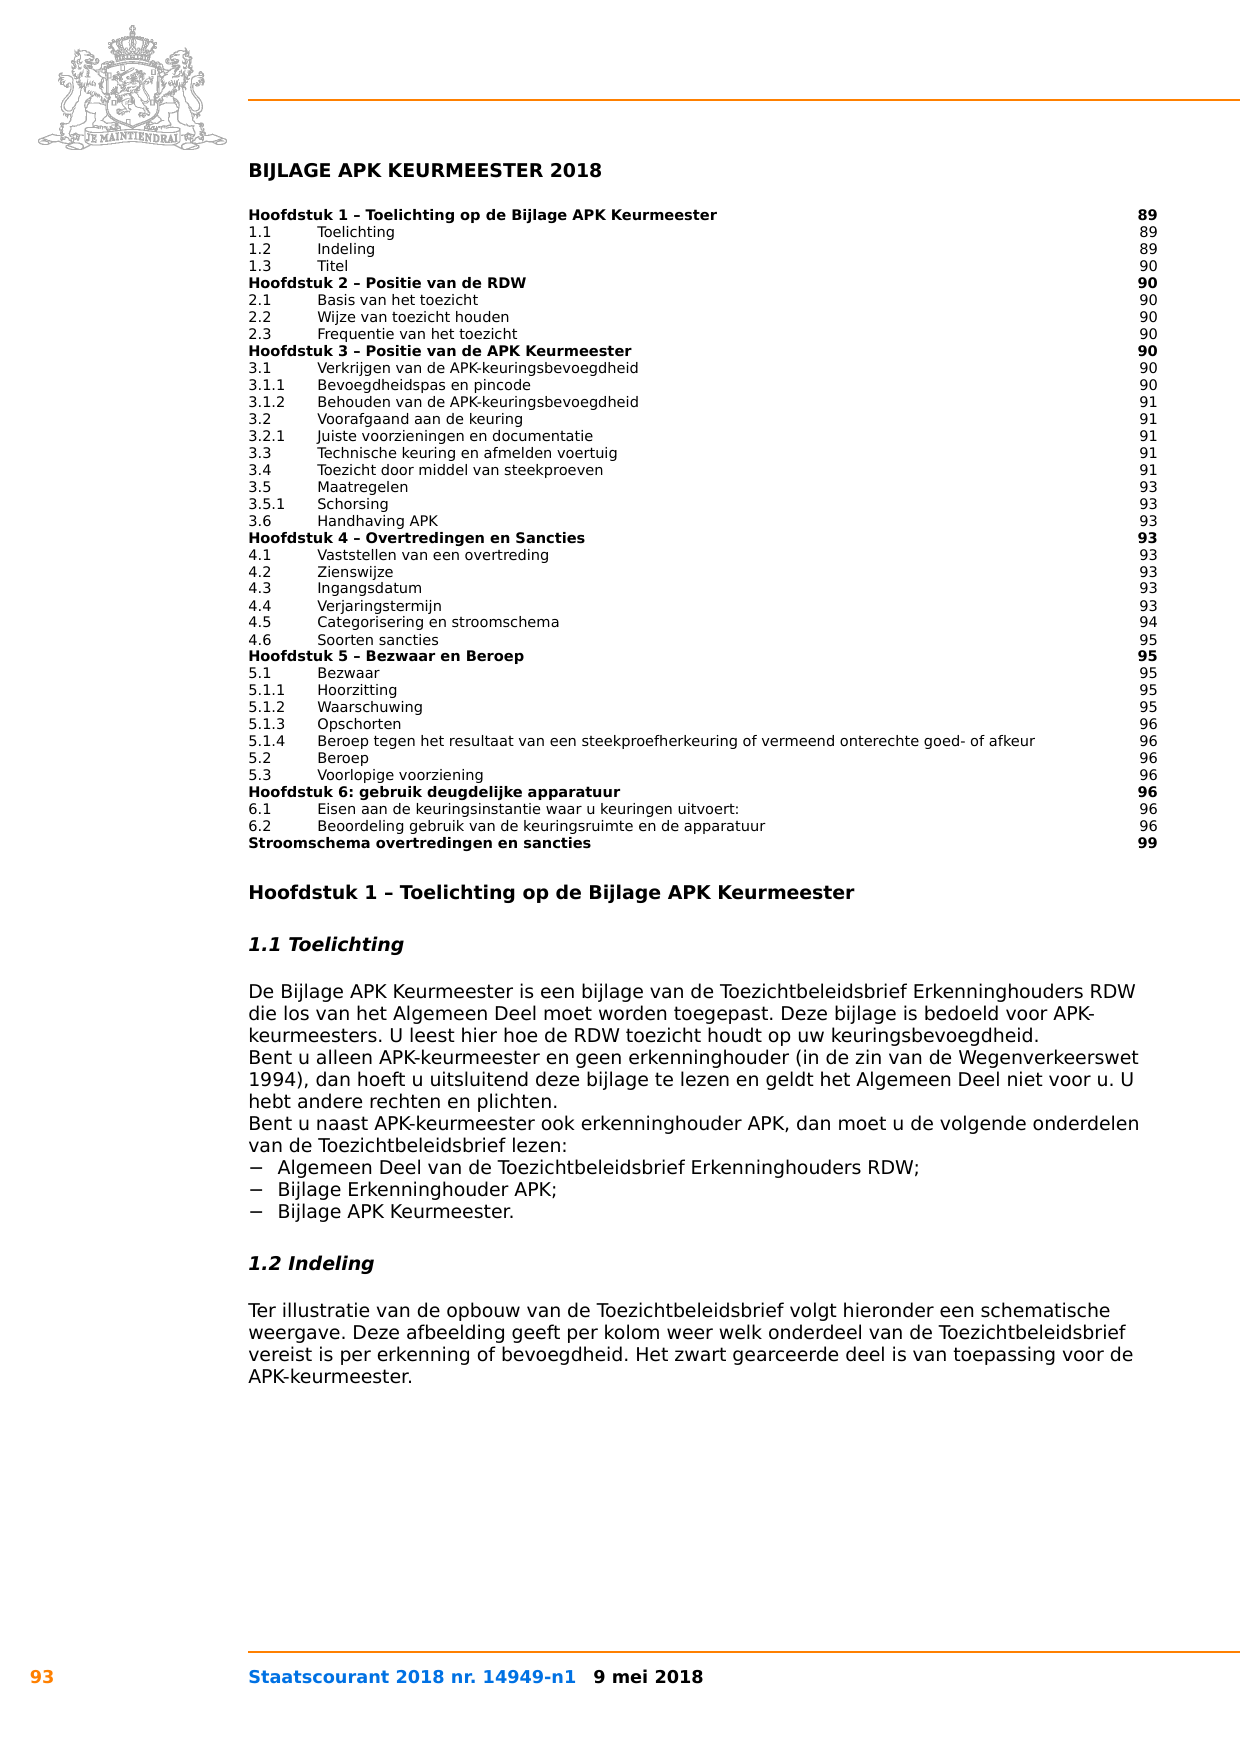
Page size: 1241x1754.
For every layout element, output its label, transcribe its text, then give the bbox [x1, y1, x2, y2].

table_cell Hoofdstuk 3 – Positie van de APK Keurmeester [248, 343, 1100, 360]
table_cell Hoofdstuk 5 – Bezwaar en Beroep [248, 648, 1100, 665]
table_cell Hoofdstuk 4 – Overtredingen en Sancties [248, 530, 1100, 546]
table_cell 93 [1100, 546, 1163, 563]
table_cell Juiste voorzieningen en documentatie [311, 428, 1100, 444]
table_cell 4.4 [248, 598, 311, 614]
text Bent u alleen APK-keurmeester en geen erkenninghouder (in de zin van de Wegenverkeerswet 1994), dan hoeft u uitsluitend deze bijlage te lezen en geldt het Algemeen Deel niet voor u. U hebt andere rechten en plichten. [248, 1047, 1163, 1113]
table_cell 93 [1100, 513, 1163, 529]
table_cell 4.1 [248, 546, 311, 563]
table_cell Categorisering en stroomschema [311, 614, 1100, 631]
table_cell Behouden van de APK-keuringsbevoegdheid [311, 394, 1100, 411]
table_cell 90 [1100, 377, 1163, 394]
table_cell 93 [1100, 479, 1163, 496]
table_cell 3.1.1 [248, 377, 311, 394]
table_cell 96 [1100, 801, 1163, 818]
table_cell 91 [1100, 445, 1163, 462]
table_cell 5.2 [248, 750, 311, 767]
table_cell 89 [1100, 224, 1163, 241]
table_cell 5.1.2 [248, 699, 311, 716]
table_cell Hoofdstuk 2 – Positie van de RDW [248, 275, 1100, 292]
table_cell 95 [1100, 648, 1163, 665]
table_cell 3.3 [248, 445, 311, 462]
table_cell 4.3 [248, 580, 311, 597]
table_cell 2.3 [248, 326, 311, 343]
table_cell 96 [1100, 750, 1163, 767]
table_cell 1.2 [248, 241, 311, 258]
table_cell 5.1.4 [248, 733, 311, 750]
table_cell Beroep tegen het resultaat van een steekproefherkeuring of vermeend onterechte goed- of afkeur [311, 733, 1100, 750]
subtitle Hoofdstuk 1 – Toelichting op de Bijlage APK Keurmeester [248, 882, 1163, 904]
text − Algemeen Deel van de Toezichtbeleidsbrief Erkenninghouders RDW; [248, 1157, 1163, 1179]
table_cell 91 [1100, 411, 1163, 428]
table_cell 90 [1100, 309, 1163, 326]
table_cell 90 [1100, 258, 1163, 275]
table_cell Beoordeling gebruik van de keuringsruimte en de apparatuur [311, 818, 1100, 835]
table_cell 6.2 [248, 818, 311, 835]
table_cell 90 [1100, 360, 1163, 377]
table_cell 90 [1100, 343, 1163, 360]
table_cell 3.4 [248, 462, 311, 478]
table_cell 4.6 [248, 631, 311, 648]
table_cell 93 [1100, 580, 1163, 597]
table_cell 5.1 [248, 665, 311, 682]
table_cell Voorlopige voorziening [311, 767, 1100, 784]
table_cell Ingangsdatum [311, 580, 1100, 597]
text De Bijlage APK Keurmeester is een bijlage van de Toezichtbeleidsbrief Erkenninghouders RDW die los van het Algemeen Deel moet worden toegepast. Deze bijlage is bedoeld voor APK-keurmeesters. U leest hier hoe de RDW toezicht houdt op uw keuringsbevoegdheid. [248, 981, 1163, 1047]
table_cell 5.3 [248, 767, 311, 784]
table_cell Bevoegdheidspas en pincode [311, 377, 1100, 394]
table_cell 93 [1100, 564, 1163, 580]
table_cell Handhaving APK [311, 513, 1100, 529]
table_cell Voorafgaand aan de keuring [311, 411, 1100, 428]
table_cell 2.1 [248, 292, 311, 309]
table_cell Wijze van toezicht houden [311, 309, 1100, 326]
table_cell Schorsing [311, 496, 1100, 512]
table_cell 96 [1100, 716, 1163, 733]
table_cell Hoofdstuk 6: gebruik deugdelijke apparatuur [248, 784, 1100, 801]
table_cell 3.5 [248, 479, 311, 496]
table_cell Beroep [311, 750, 1100, 767]
table_cell Bezwaar [311, 665, 1100, 682]
table_cell 96 [1100, 784, 1163, 801]
table_cell 95 [1100, 631, 1163, 648]
table_cell 93 [1100, 598, 1163, 614]
table_cell 2.2 [248, 309, 311, 326]
table_cell 95 [1100, 665, 1163, 682]
table_cell Verjaringstermijn [311, 598, 1100, 614]
table_cell 93 [1100, 496, 1163, 512]
table_cell 94 [1100, 614, 1163, 631]
table_cell 3.6 [248, 513, 311, 529]
text Bent u naast APK-keurmeester ook erkenninghouder APK, dan moet u de volgende onderdelen van de Toezichtbeleidsbrief lezen: [248, 1113, 1163, 1157]
table_cell Zienswijze [311, 564, 1100, 580]
table_cell 89 [1100, 241, 1163, 258]
table_cell 5.1.3 [248, 716, 311, 733]
table_cell 91 [1100, 394, 1163, 411]
table_cell Technische keuring en afmelden voertuig [311, 445, 1100, 462]
text − Bijlage APK Keurmeester. [248, 1201, 1163, 1223]
table_cell Soorten sancties [311, 631, 1100, 648]
table_cell 3.2 [248, 411, 311, 428]
subtitle 1.1 Toelichting [248, 934, 1163, 956]
table_cell 1.1 [248, 224, 311, 241]
table_cell 3.5.1 [248, 496, 311, 512]
table_cell Eisen aan de keuringsinstantie waar u keuringen uitvoert: [311, 801, 1100, 818]
text Ter illustratie van de opbouw van de Toezichtbeleidsbrief volgt hieronder een schematische weergave. Deze afbeelding geeft per kolom weer welk onderdeel van de Toezichtbeleidsbrief vereist is per erkenning of bevoegdheid. Het zwart gearceerde deel is van toepassing voor de APK-keurmeester. [248, 1300, 1163, 1388]
table_cell Frequentie van het toezicht [311, 326, 1100, 343]
table_cell Verkrijgen van de APK-keuringsbevoegdheid [311, 360, 1100, 377]
table_cell 96 [1100, 818, 1163, 835]
table_cell 4.2 [248, 564, 311, 580]
table_cell Toezicht door middel van steekproeven [311, 462, 1100, 478]
table_cell 96 [1100, 733, 1163, 750]
table_cell 1.3 [248, 258, 311, 275]
table_cell 3.1.2 [248, 394, 311, 411]
table_cell 90 [1100, 326, 1163, 343]
table_cell 6.1 [248, 801, 311, 818]
picture [38, 25, 227, 150]
table_cell 95 [1100, 682, 1163, 699]
table_cell Waarschuwing [311, 699, 1100, 716]
table_cell Opschorten [311, 716, 1100, 733]
table_cell Indeling [311, 241, 1100, 258]
table_cell 3.1 [248, 360, 311, 377]
table_cell Maatregelen [311, 479, 1100, 496]
table_cell 5.1.1 [248, 682, 311, 699]
table_cell 3.2.1 [248, 428, 311, 444]
subtitle BIJLAGE APK KEURMEESTER 2018 [248, 160, 1163, 182]
table_cell Stroomschema overtredingen en sancties [248, 835, 1100, 852]
table_cell 4.5 [248, 614, 311, 631]
table_cell Vaststellen van een overtreding [311, 546, 1100, 563]
table_cell 93 [1100, 530, 1163, 546]
table_header Hoofdstuk 1 – Toelichting op de Bijlage APK Keurmeester [248, 207, 1100, 224]
table_cell Hoorzitting [311, 682, 1100, 699]
table_cell 91 [1100, 462, 1163, 478]
text − Bijlage Erkenninghouder APK; [248, 1179, 1163, 1201]
table_cell Toelichting [311, 224, 1100, 241]
table_cell 91 [1100, 428, 1163, 444]
table_cell Basis van het toezicht [311, 292, 1100, 309]
table_cell 95 [1100, 699, 1163, 716]
table_cell 90 [1100, 275, 1163, 292]
table_cell 90 [1100, 292, 1163, 309]
table_header 89 [1100, 207, 1163, 224]
subtitle 1.2 Indeling [248, 1253, 1163, 1275]
table_cell 99 [1100, 835, 1163, 852]
table_cell 96 [1100, 767, 1163, 784]
table_cell Titel [311, 258, 1100, 275]
